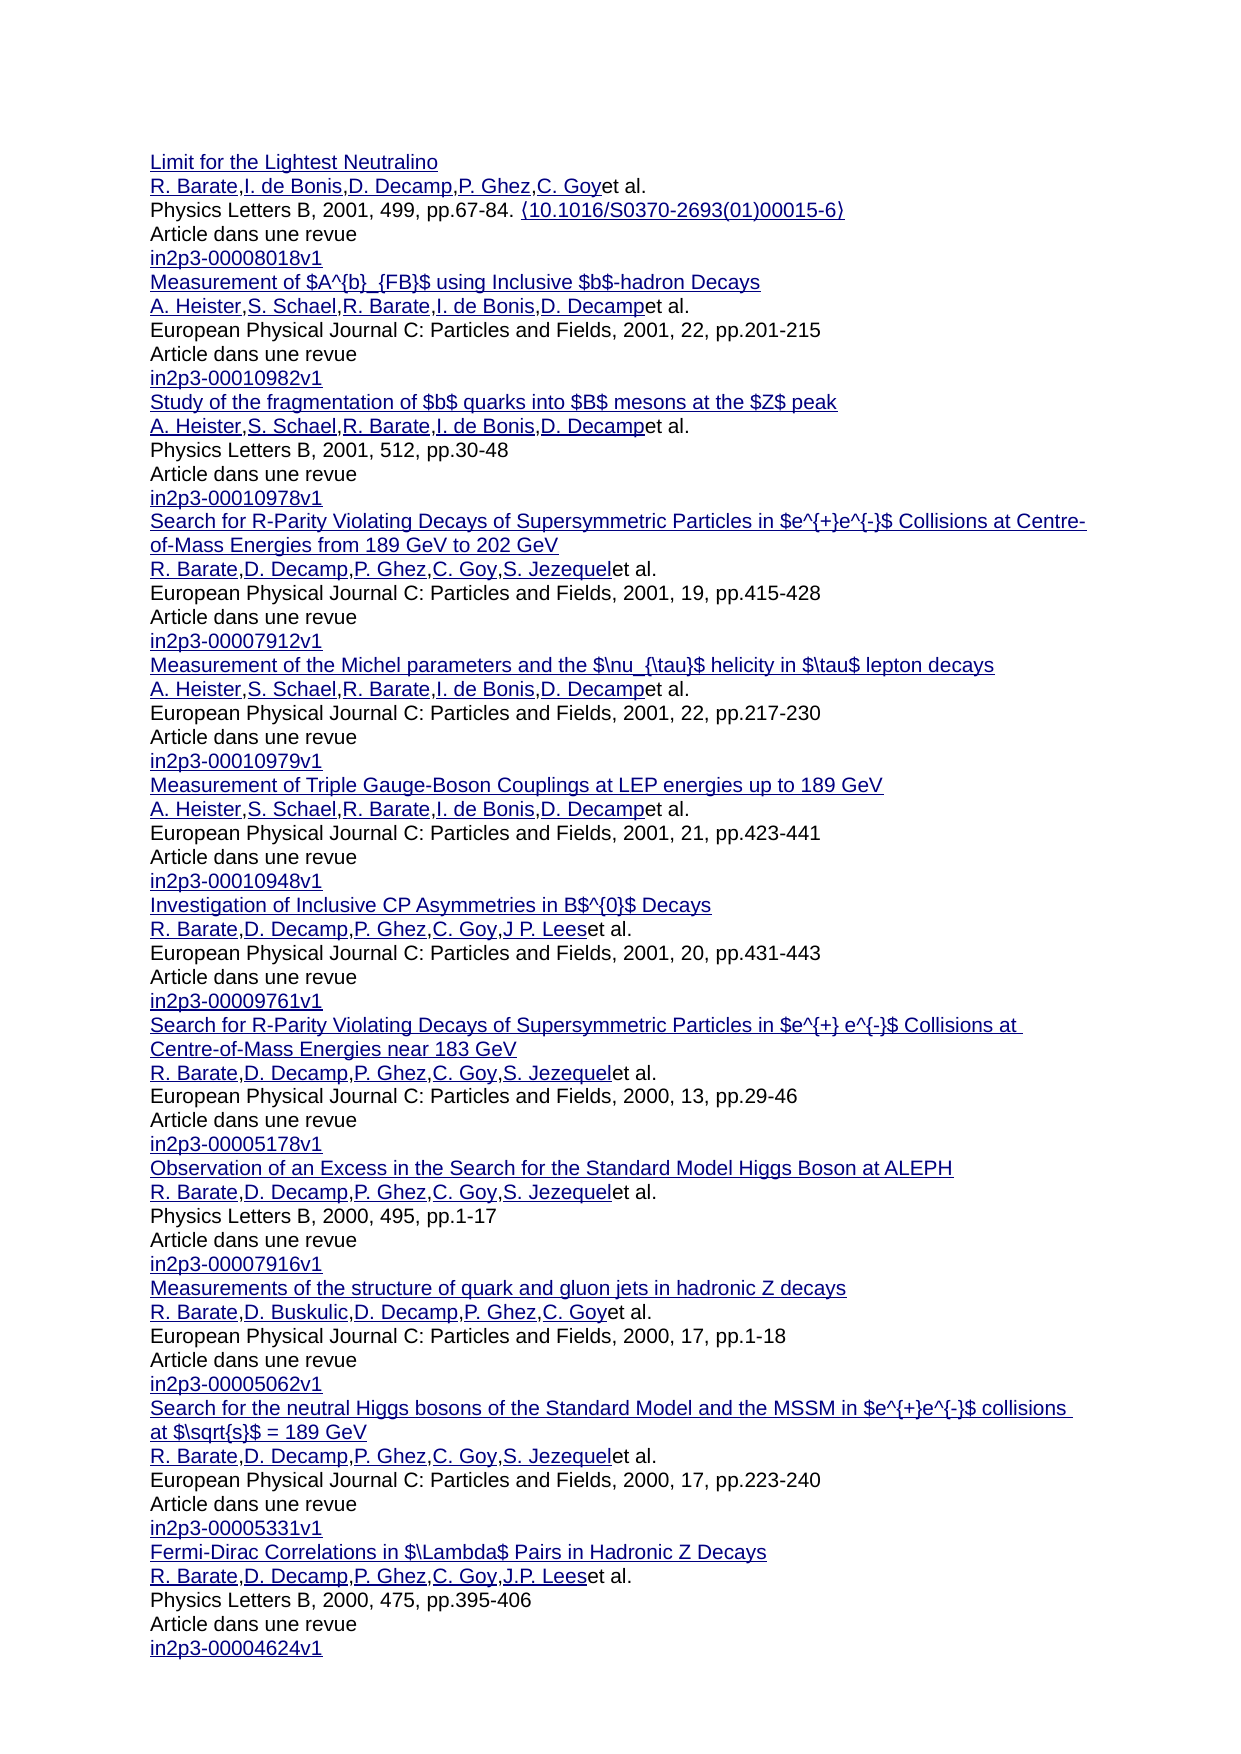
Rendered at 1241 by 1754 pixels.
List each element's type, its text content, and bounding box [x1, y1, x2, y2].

table_cell Search for R-Parity Violating Decays of Supersymmetric Particles in $e^{+}e^{-}$ Collisions at Centre-of-Mass Energies from 189 GeV to 202 GeV R. Barate,D. Decamp,P. Ghez,C. Goy,S. Jezequelet al. European Physical Journal C: Particles and Fields, 2001, 19, pp.415-428 Article dans une revue in2p3-00007912v1 [150, 509, 1090, 653]
table_cell Measurements of the structure of quark and gluon jets in hadronic Z decays R. Barate,D. Buskulic,D. Decamp,P. Ghez,C. Goyet al. European Physical Journal C: Particles and Fields, 2000, 17, pp.1-18 Article dans une revue in2p3-00005062v1 [150, 1276, 1090, 1396]
table_cell Limit for the Lightest Neutralino R. Barate,I. de Bonis,D. Decamp,P. Ghez,C. Goyet al. Physics Letters B, 2001, 499, pp.67-84. ⟨10.1016/S0370-2693(01)00015-6⟩ Article dans une revue in2p3-00008018v1 [150, 150, 1090, 270]
table_cell Fermi-Dirac Correlations in $\Lambda$ Pairs in Hadronic Z Decays R. Barate,D. Decamp,P. Ghez,C. Goy,J.P. Leeset al. Physics Letters B, 2000, 475, pp.395-406 Article dans une revue in2p3-00004624v1 [150, 1540, 1090, 1659]
table_cell Search for the neutral Higgs bosons of the Standard Model and the MSSM in $e^{+}e^{-}$ collisions at $\sqrt{s}$ = 189 GeV R. Barate,D. Decamp,P. Ghez,C. Goy,S. Jezequelet al. European Physical Journal C: Particles and Fields, 2000, 17, pp.223-240 Article dans une revue in2p3-00005331v1 [150, 1396, 1090, 1539]
table_cell Observation of an Excess in the Search for the Standard Model Higgs Boson at ALEPH R. Barate,D. Decamp,P. Ghez,C. Goy,S. Jezequelet al. Physics Letters B, 2000, 495, pp.1-17 Article dans une revue in2p3-00007916v1 [150, 1156, 1090, 1276]
table_cell Measurement of the Michel parameters and the $\nu_{\tau}$ helicity in $\tau$ lepton decays A. Heister,S. Schael,R. Barate,I. de Bonis,D. Decampet al. European Physical Journal C: Particles and Fields, 2001, 22, pp.217-230 Article dans une revue in2p3-00010979v1 [150, 653, 1090, 773]
table_cell Study of the fragmentation of $b$ quarks into $B$ mesons at the $Z$ peak A. Heister,S. Schael,R. Barate,I. de Bonis,D. Decampet al. Physics Letters B, 2001, 512, pp.30-48 Article dans une revue in2p3-00010978v1 [150, 390, 1090, 509]
table_cell Search for R-Parity Violating Decays of Supersymmetric Particles in $e^{+} e^{-}$ Collisions at Centre-of-Mass Energies near 183 GeV R. Barate,D. Decamp,P. Ghez,C. Goy,S. Jezequelet al. European Physical Journal C: Particles and Fields, 2000, 13, pp.29-46 Article dans une revue in2p3-00005178v1 [150, 1013, 1090, 1156]
table_cell Measurement of Triple Gauge-Boson Couplings at LEP energies up to 189 GeV A. Heister,S. Schael,R. Barate,I. de Bonis,D. Decampet al. European Physical Journal C: Particles and Fields, 2001, 21, pp.423-441 Article dans une revue in2p3-00010948v1 [150, 773, 1090, 893]
table_cell Measurement of $A^{b}_{FB}$ using Inclusive $b$-hadron Decays A. Heister,S. Schael,R. Barate,I. de Bonis,D. Decampet al. European Physical Journal C: Particles and Fields, 2001, 22, pp.201-215 Article dans une revue in2p3-00010982v1 [150, 270, 1090, 389]
table_cell Investigation of Inclusive CP Asymmetries in B$^{0}$ Decays R. Barate,D. Decamp,P. Ghez,C. Goy,J P. Leeset al. European Physical Journal C: Particles and Fields, 2001, 20, pp.431-443 Article dans une revue in2p3-00009761v1 [150, 893, 1090, 1012]
